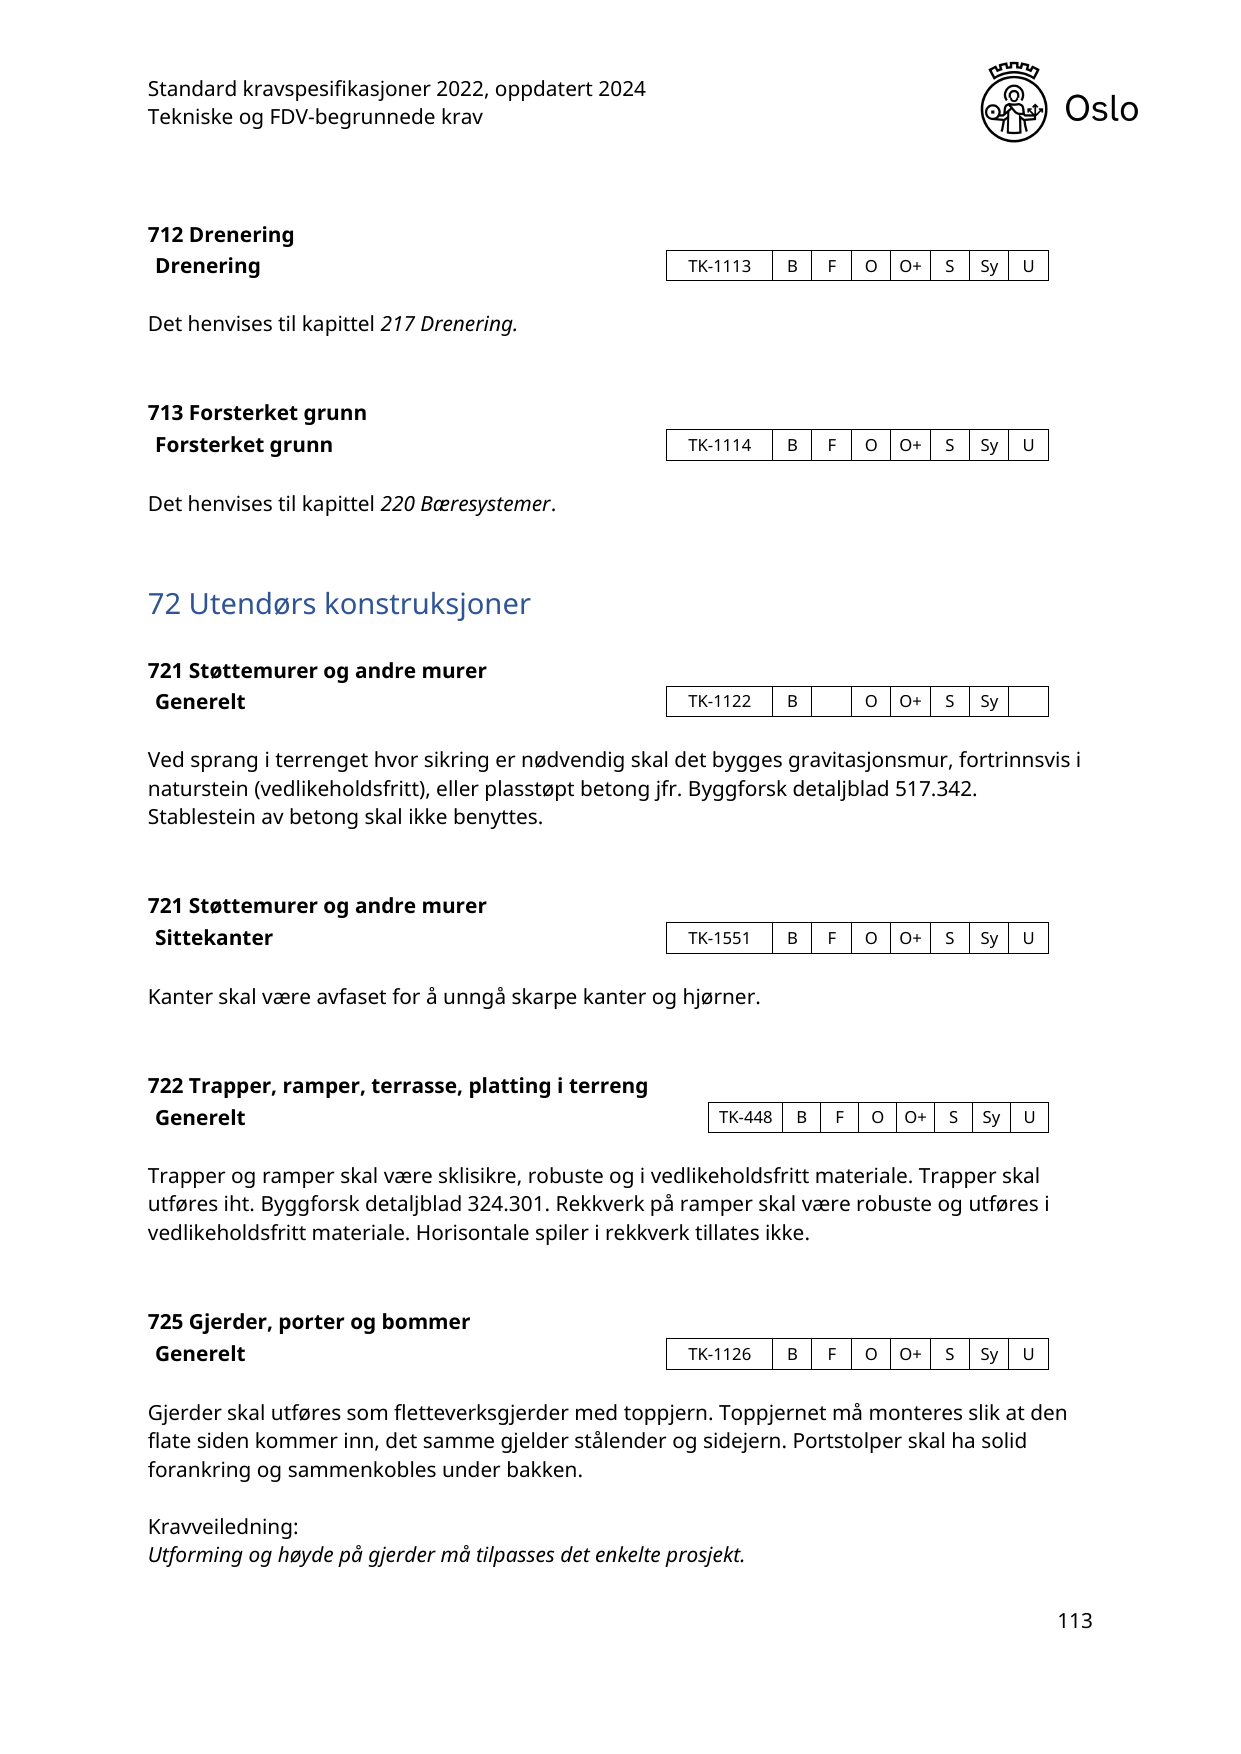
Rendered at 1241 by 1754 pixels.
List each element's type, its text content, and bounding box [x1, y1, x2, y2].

table_header Forsterket grunn [148, 429, 666, 460]
table_header Sittekanter [148, 922, 666, 953]
text Kravveiledning: [148, 1512, 1093, 1540]
table_header O [852, 923, 890, 953]
text Trapper og ramper skal være sklisikre, robuste og i vedlikeholdsfritt materiale. Trapper skal utføres iht. Byggforsk detaljblad 324.301. Rekkverk på ramper skal være robuste og utføres i vedlikeholdsfritt materiale. Horisontale spiler i rekkverk tillates ikke. [148, 1161, 1093, 1246]
table_header Generelt [148, 1338, 666, 1369]
table_header TK-1551 [667, 923, 772, 953]
table_header O+ [891, 430, 930, 460]
subtitle 72 Utendørs konstruksjoner [148, 583, 1093, 623]
table_header S [931, 251, 969, 280]
text Stablestein av betong skal ikke benyttes. [148, 802, 1093, 831]
table_header U [1009, 251, 1048, 280]
table_header S [935, 1103, 972, 1132]
table_header O [852, 430, 890, 460]
text Kanter skal være avfaset for å unngå skarpe kanter og hjørner. [148, 982, 1093, 1011]
table_header U [1009, 1339, 1048, 1369]
text 725 Gjerder, porter og bommer [148, 1307, 1093, 1336]
table_header B [773, 251, 811, 280]
table_header O [852, 1339, 890, 1369]
table_header O+ [897, 1103, 934, 1132]
table_header Generelt [148, 686, 666, 716]
table_header O [859, 1103, 896, 1132]
table_header Sy [970, 430, 1008, 460]
text Utforming og høyde på gjerder må tilpasses det enkelte prosjekt. [148, 1540, 1093, 1569]
table_header Sy [973, 1103, 1010, 1132]
text Gjerder skal utføres som fletteverksgjerder med toppjern. Toppjernet må monteres slik at den flate siden kommer inn, det samme gjelder stålender og sidejern. Portstolper skal ha solid forankring og sammenkobles under bakken. [148, 1398, 1093, 1483]
table_header Sy [970, 251, 1008, 280]
table_header O [852, 687, 890, 716]
table_header TK-448 [709, 1103, 782, 1132]
table_header [812, 687, 851, 716]
table_header U [1009, 430, 1048, 460]
table_header F [812, 923, 851, 953]
table_header TK-1126 [667, 1339, 772, 1369]
table_header TK-1114 [667, 430, 772, 460]
table_header S [931, 687, 969, 716]
table_header F [812, 251, 851, 280]
table_header O+ [891, 251, 930, 280]
text Det henvises til kapittel 217 Drenering. [148, 309, 1093, 338]
table_header F [812, 430, 851, 460]
table_header B [773, 430, 811, 460]
text Ved sprang i terrenget hvor sikring er nødvendig skal det bygges gravitasjonsmur, fortrinnsvis i naturstein (vedlikeholdsfritt), eller plasstøpt betong jfr. Byggforsk detaljblad 517.342. [148, 745, 1093, 802]
table_header Drenering [148, 250, 666, 280]
table_header Generelt [148, 1102, 708, 1132]
table_header B [773, 923, 811, 953]
text 712 Drenering [148, 220, 1093, 248]
table_header Sy [970, 687, 1008, 716]
table_header F [821, 1103, 858, 1132]
table_header S [931, 923, 969, 953]
table_header [1009, 687, 1048, 716]
table_header Sy [970, 923, 1008, 953]
table_header O+ [891, 687, 930, 716]
table_header O+ [891, 923, 930, 953]
table_header O+ [891, 1339, 930, 1369]
table_header O [852, 251, 890, 280]
table_header S [931, 1339, 969, 1369]
text 722 Trapper, ramper, terrasse, platting i terreng [148, 1072, 1093, 1100]
table_header Sy [970, 1339, 1008, 1369]
table_header F [812, 1339, 851, 1369]
table_header TK-1122 [667, 687, 772, 716]
table_header B [773, 1339, 811, 1369]
text 713 Forsterket grunn [148, 398, 1093, 427]
table_header B [783, 1103, 820, 1132]
table_header U [1011, 1103, 1048, 1132]
text 721 Støttemurer og andre murer [148, 656, 1093, 684]
table_header B [773, 687, 811, 716]
table_header U [1009, 923, 1048, 953]
text 721 Støttemurer og andre murer [148, 891, 1093, 920]
table_header TK-1113 [667, 251, 772, 280]
table_header S [931, 430, 969, 460]
text Det henvises til kapittel 220 Bæresystemer. [148, 489, 1093, 518]
